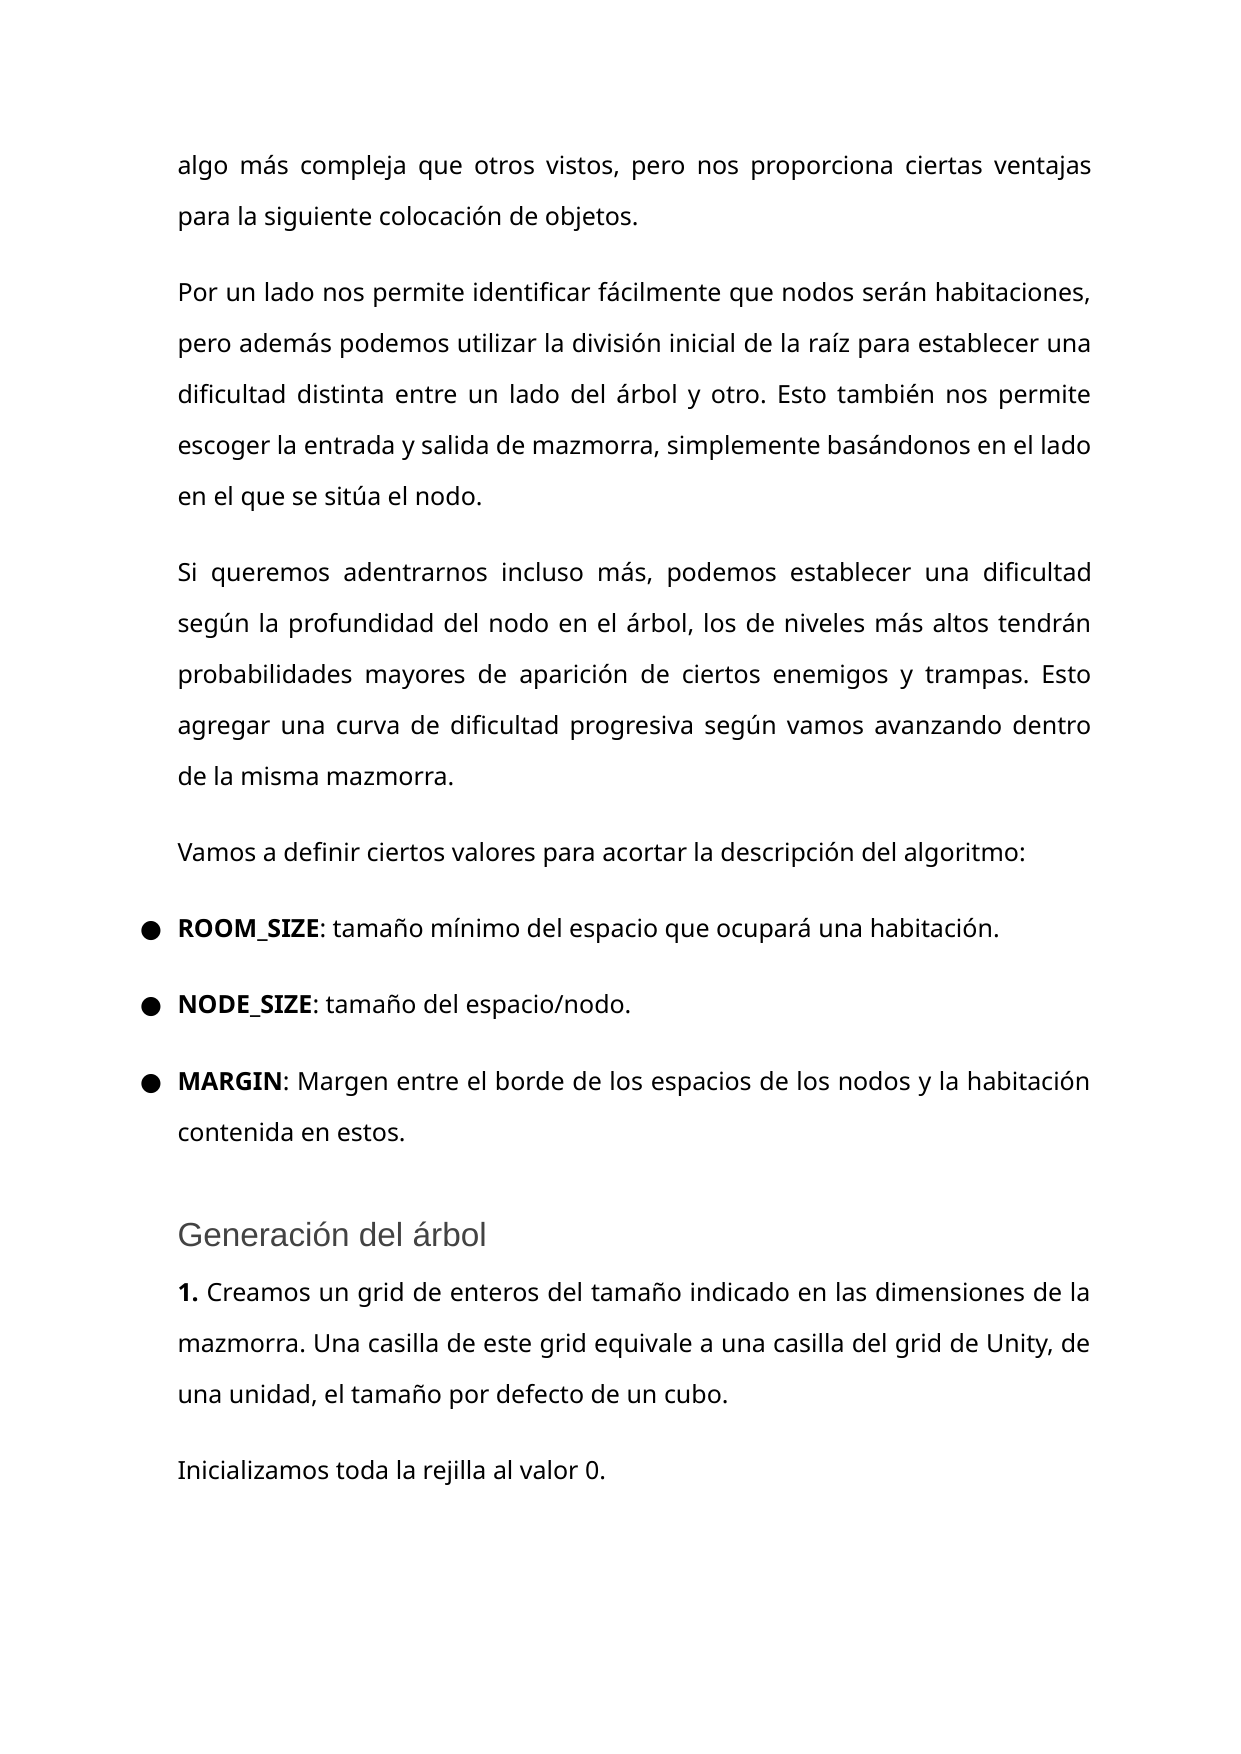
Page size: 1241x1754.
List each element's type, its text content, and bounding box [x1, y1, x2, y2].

text algo más compleja que otros vistos, pero nos proporciona ciertas ventajas para la siguiente colocación de objetos. [177, 148, 1093, 233]
text Por un lado nos permite identificar fácilmente que nodos serán habitaciones, pero además podemos utilizar la división inicial de la raíz para establecer una dificultad distinta entre un lado del árbol y otro. Esto también nos permite escoger la entrada y salida de mazmorra, simplemente basándonos en el lado en el que se sitúa el nodo. [177, 275, 1093, 513]
text 1. Creamos un grid de enteros del tamaño indicado en las dimensiones de la mazmorra. Una casilla de este grid equivale a una casilla del grid de Unity, de una unidad, el tamaño por defecto de un cubo. [177, 1274, 1093, 1411]
text Si queremos adentrarnos incluso más, podemos establecer una dificultad según la profundidad del nodo en el árbol, los de niveles más altos tendrán probabilidades mayores de aparición de ciertos enemigos y trampas. Esto agregar una curva de dificultad progresiva según vamos avanzando dentro de la misma mazmorra. [177, 555, 1093, 793]
text Vamos a definir ciertos valores para acortar la descripción del algoritmo: [177, 835, 1093, 869]
text Inicializamos toda la rejilla al valor 0. [177, 1453, 1093, 1487]
subtitle Generación del árbol [177, 1215, 1093, 1254]
list NODE_SIZE: tamaño del espacio/nodo. [140, 987, 1093, 1021]
list MARGIN: Margen entre el borde de los espacios de los nodos y la habitación contenida en estos. [140, 1063, 1093, 1148]
list ROOM_SIZE: tamaño mínimo del espacio que ocupará una habitación. [140, 911, 1093, 945]
